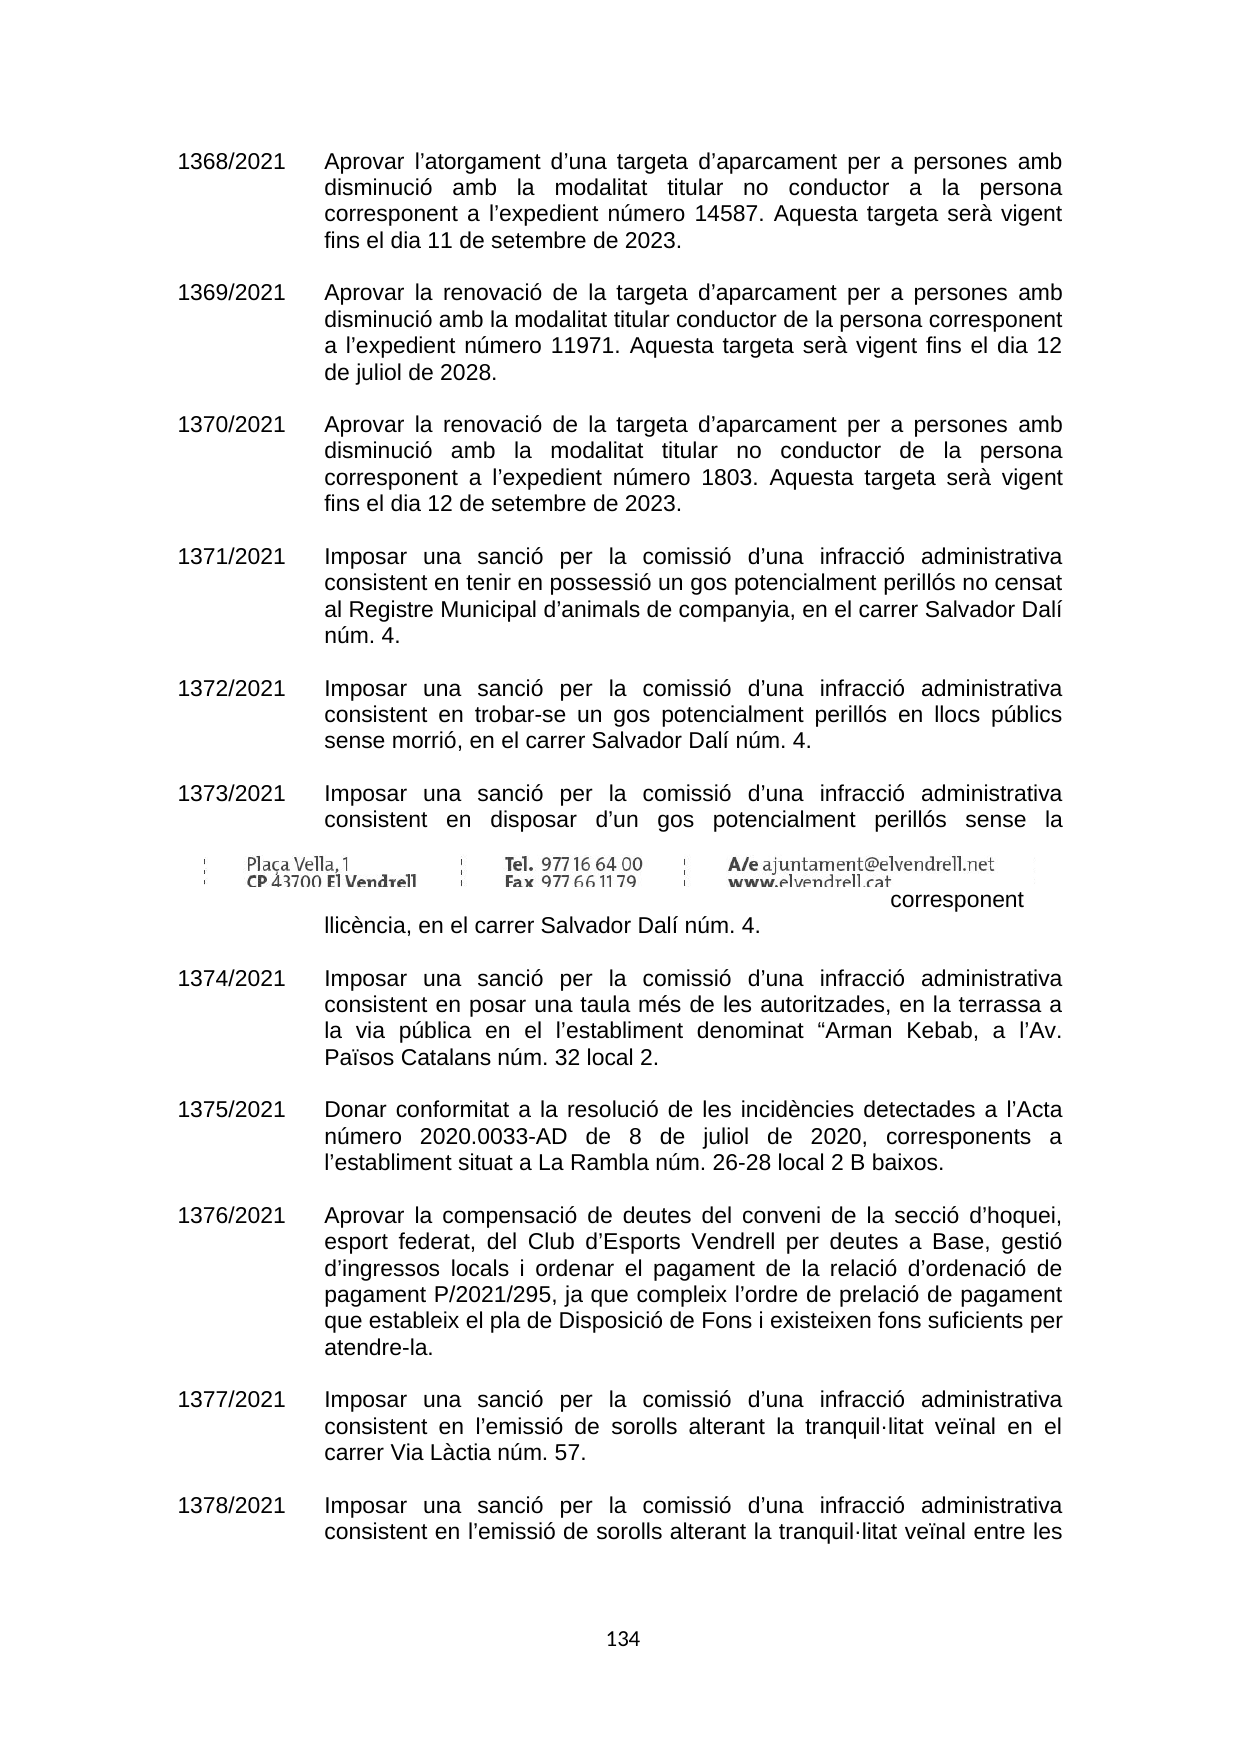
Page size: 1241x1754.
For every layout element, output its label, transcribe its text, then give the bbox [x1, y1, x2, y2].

text 1375/2021 Donar conformitat a la resolució de les incidències detectades a l’Acta número 2020.0033-AD de 8 de juliol de 2020, corresponents a l’establiment situat a La Rambla núm. 26-28 local 2 B baixos. [177, 1096, 1063, 1175]
text 1372/2021 Imposar una sanció per la comissió d’una infracció administrativa consistent en trobar-se un gos potencialment perillós en llocs públics sense morrió, en el carrer Salvador Dalí núm. 4. [177, 675, 1063, 754]
text 1377/2021 Imposar una sanció per la comissió d’una infracció administrativa consistent en l’emissió de sorolls alterant la tranquil·litat veïnal en el carrer Via Làctia núm. 57. [177, 1386, 1063, 1465]
text 1374/2021 Imposar una sanció per la comissió d’una infracció administrativa consistent en posar una taula més de les autoritzades, en la terrassa a la via pública en el l’establiment denominat “Arman Kebab, a l’Av. Països Catalans núm. 32 local 2. [177, 964, 1063, 1070]
text 1370/2021 Aprovar la renovació de la targeta d’aparcament per a persones amb disminució amb la modalitat titular no conductor de la persona corresponent a l’expedient número 1803. Aquesta targeta serà vigent fins el dia 12 de setembre de 2023. [177, 411, 1063, 517]
text 1376/2021 Aprovar la compensació de deutes del conveni de la secció d’hoquei, esport federat, del Club d’Esports Vendrell per deutes a Base, gestió d’ingressos locals i ordenar el pagament de la relació d’ordenació de pagament P/2021/295, ja que compleix l’ordre de prelació de pagament que estableix el pla de Disposició de Fons i existeixen fons suficients per atendre-la. [177, 1202, 1063, 1360]
text 1378/2021 Imposar una sanció per la comissió d’una infracció administrativa consistent en l’emissió de sorolls alterant la tranquil·litat veïnal entre les [177, 1492, 1063, 1544]
text 1368/2021 Aprovar l’atorgament d’una targeta d’aparcament per a persones amb disminució amb la modalitat titular no conductor a la persona corresponent a l’expedient número 14587. Aquesta targeta serà vigent fins el dia 11 de setembre de 2023. [177, 148, 1063, 253]
text 1371/2021 Imposar una sanció per la comissió d’una infracció administrativa consistent en tenir en possessió un gos potencialment perillós no censat al Registre Municipal d’animals de companyia, en el carrer Salvador Dalí núm. 4. [177, 543, 1063, 648]
text 1369/2021 Aprovar la renovació de la targeta d’aparcament per a persones amb disminució amb la modalitat titular conductor de la persona corresponent a l’expedient número 11971. Aquesta targeta serà vigent fins el dia 12 de juliol de 2028. [177, 279, 1063, 385]
text 1373/2021 Imposar una sanció per la comissió d’una infracció administrativa consistent en disposar d’un gos potencialment perillós sense la corresponent llicència, en el carrer Salvador Dalí núm. 4. [177, 780, 1063, 938]
